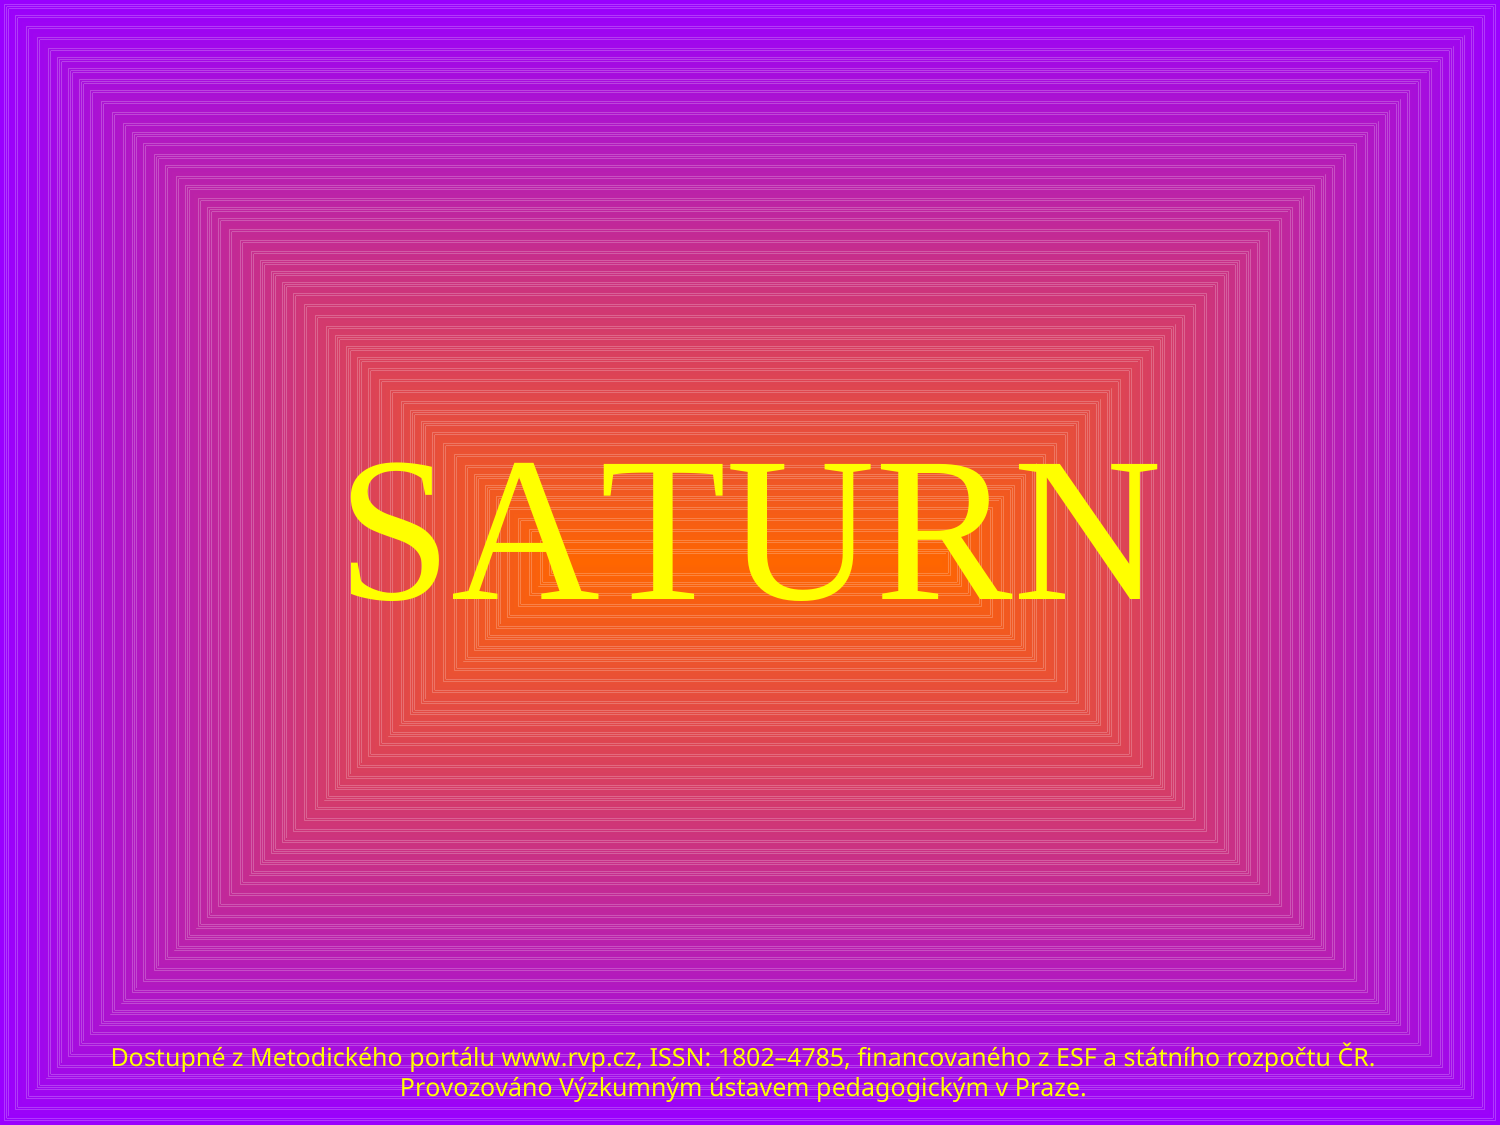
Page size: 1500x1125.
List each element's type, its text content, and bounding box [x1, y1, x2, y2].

text_box SATURN [0, 385, 1500, 649]
text_box Dostupné z Metodického portálu www.rvp.cz, ISSN: 1802–4785, financovaného z ESF a státního rozpočtu ČR. Provozováno Výzkumným ústavem pedagogickým v Praze. [35, 1041, 1454, 1102]
